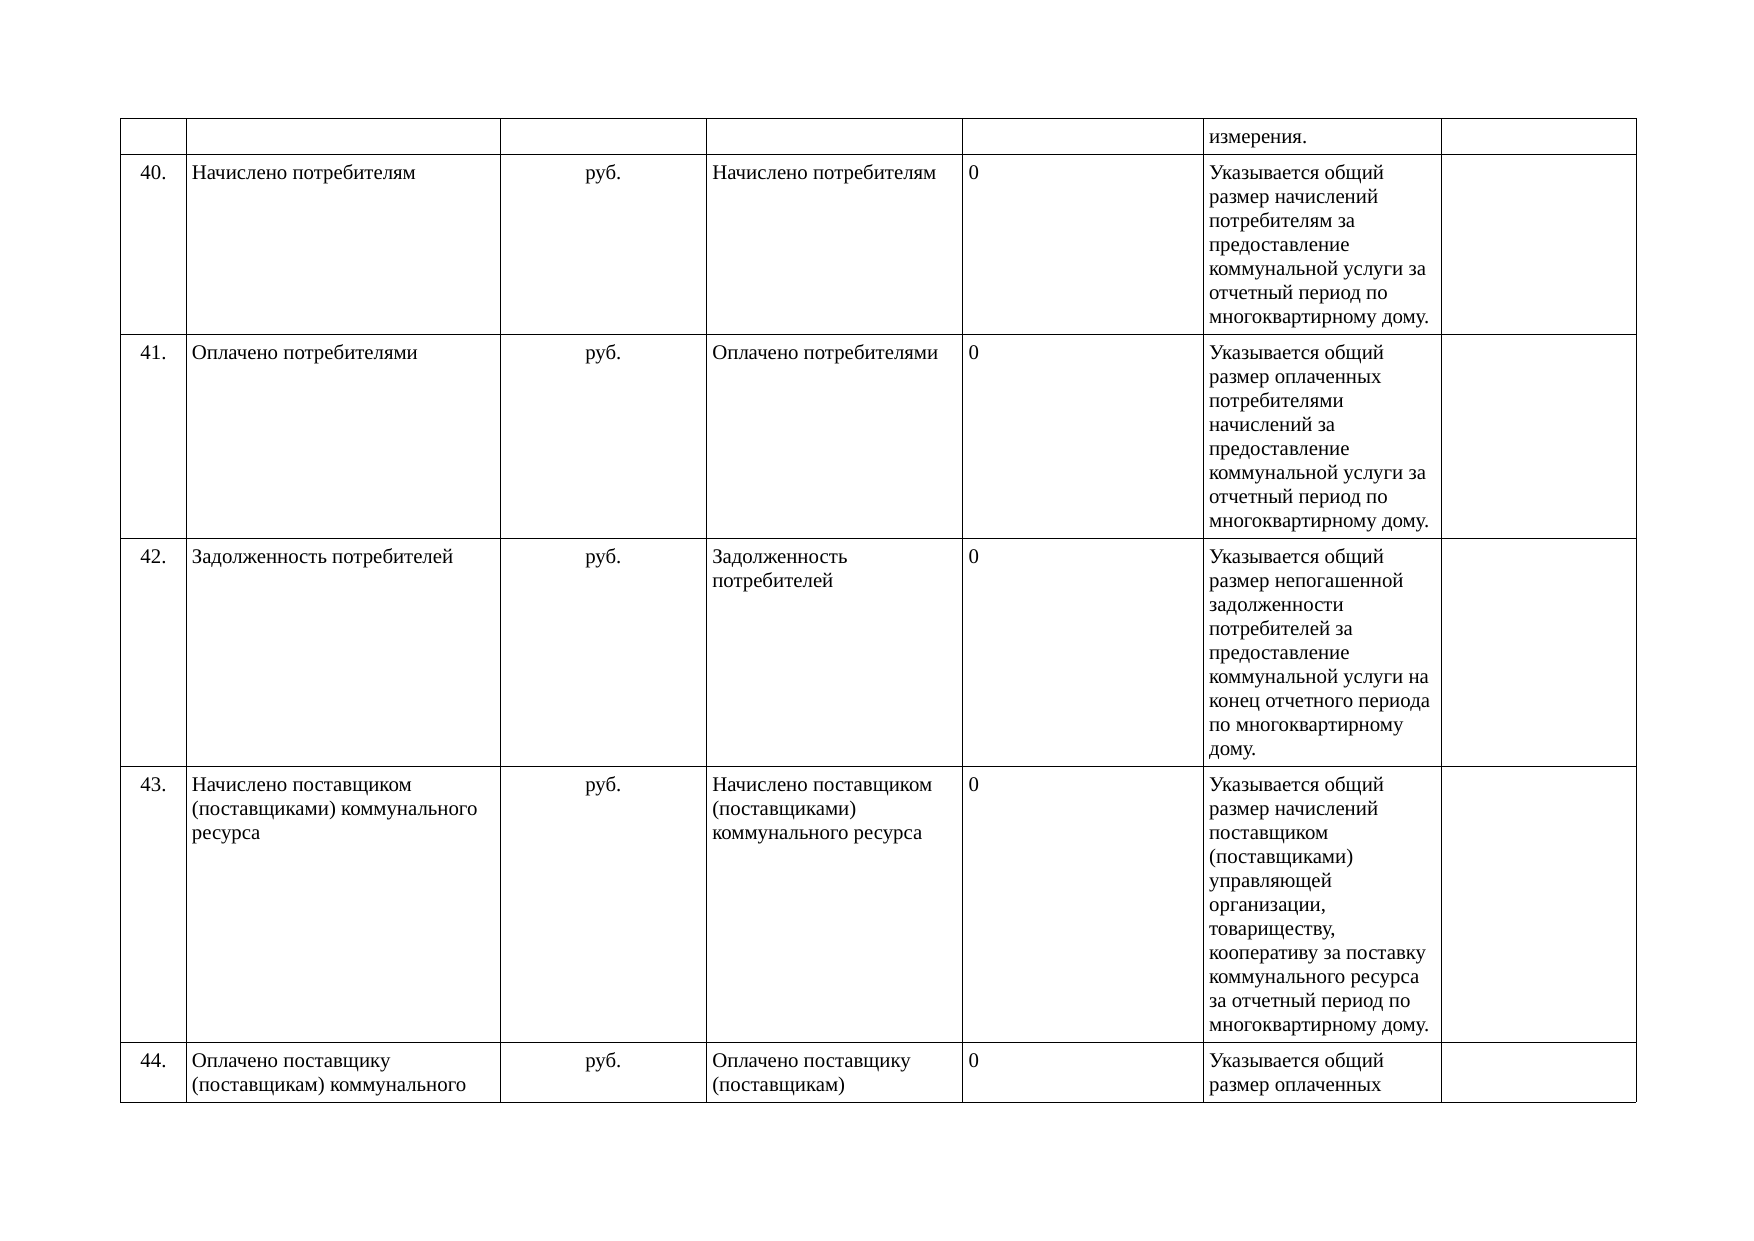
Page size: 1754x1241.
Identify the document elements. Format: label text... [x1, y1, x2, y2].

table_cell Начислено потребителям [187, 155, 500, 334]
table_cell [121, 119, 186, 154]
table_cell руб. [501, 1043, 706, 1102]
table_cell [1442, 155, 1636, 334]
table_cell руб. [501, 335, 706, 538]
table_cell 40. [121, 155, 186, 334]
table_cell Указывается общий размер непогашенной задолженности потребителей за предоставление коммунальной услуги на конец отчетного периода по многоквартирному дому. [1204, 539, 1441, 766]
table_cell 0 [963, 1043, 1203, 1102]
table_cell 42. [121, 539, 186, 766]
table_cell Начислено потребителям [707, 155, 962, 334]
table_cell руб. [501, 767, 706, 1042]
table_cell Указывается общий размер начислений потребителям за предоставление коммунальной услуги за отчетный период по многоквартирному дому. [1204, 155, 1441, 334]
table_cell [963, 119, 1203, 154]
table_cell [707, 119, 962, 154]
table_cell 43. [121, 767, 186, 1042]
table_cell Начислено поставщиком (поставщиками) коммунального ресурса [707, 767, 962, 1042]
table_cell 41. [121, 335, 186, 538]
table_cell Начислено поставщиком (поставщиками) коммунального ресурса [187, 767, 500, 1042]
table_cell Указывается общий размер начислений поставщиком (поставщиками) управляющей организации, товариществу, кооперативу за поставку коммунального ресурса за отчетный период по многоквартирному дому. [1204, 767, 1441, 1042]
table_cell 44. [121, 1043, 186, 1102]
table_cell Задолженность потребителей [187, 539, 500, 766]
table_cell [1442, 539, 1636, 766]
table_cell руб. [501, 539, 706, 766]
table_cell 0 [963, 155, 1203, 334]
table_cell [1442, 335, 1636, 538]
table_cell Оплачено потребителями [707, 335, 962, 538]
table_cell измерения. [1204, 119, 1441, 154]
table_cell Указывается общий размер оплаченных потребителями начислений за предоставление коммунальной услуги за отчетный период по многоквартирному дому. [1204, 335, 1441, 538]
table_cell 0 [963, 335, 1203, 538]
table_cell Оплачено поставщику (поставщикам) [707, 1043, 962, 1102]
table_cell [501, 119, 706, 154]
table_cell 0 [963, 539, 1203, 766]
table_cell [187, 119, 500, 154]
table_cell руб. [501, 155, 706, 334]
table_cell Оплачено поставщику (поставщикам) коммунального [187, 1043, 500, 1102]
table_cell Оплачено потребителями [187, 335, 500, 538]
table_cell 0 [963, 767, 1203, 1042]
table_cell Указывается общий размер оплаченных [1204, 1043, 1441, 1102]
table_cell [1442, 119, 1636, 154]
table_cell [1442, 1043, 1636, 1102]
table_cell [1442, 767, 1636, 1042]
table_cell Задолженность потребителей [707, 539, 962, 766]
